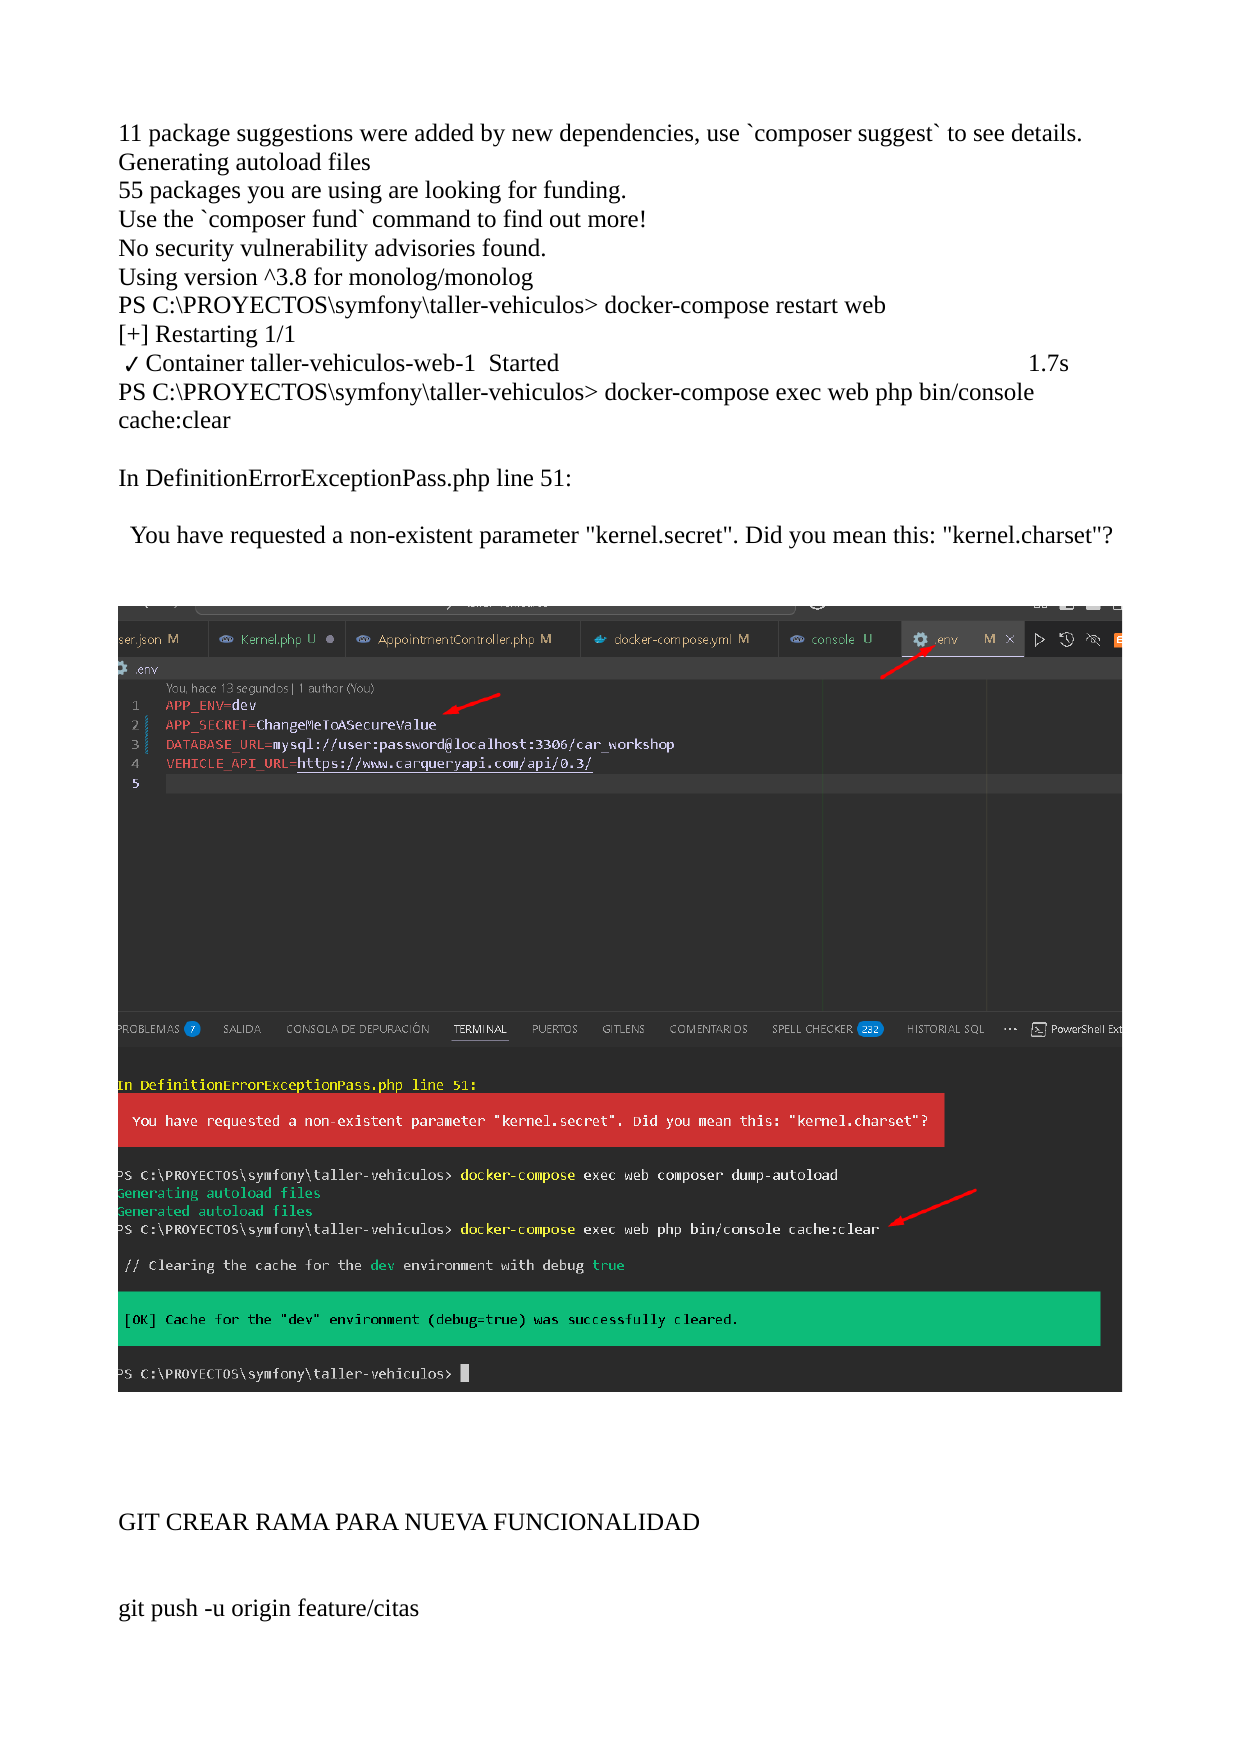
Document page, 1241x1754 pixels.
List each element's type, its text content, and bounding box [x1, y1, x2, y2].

text In DefinitionErrorExceptionPass.php line 51: [118, 463, 1122, 492]
text ✔ Container taller-vehiculos-web-1 Started 1.7s [118, 348, 1122, 377]
picture [118, 606, 1123, 1392]
text PS C:\PROYECTOS\symfony\taller-vehiculos> docker-compose exec web php bin/console cache:clear [118, 377, 1122, 434]
text No security vulnerability advisories found. [118, 233, 1122, 262]
text Using version ^3.8 for monolog/monolog [118, 262, 1122, 291]
text 11 package suggestions were added by new dependencies, use `composer suggest` to see details. [118, 118, 1122, 147]
text 55 packages you are using are looking for funding. [118, 176, 1122, 204]
text [+] Restarting 1/1 [118, 319, 1122, 348]
text You have requested a non-existent parameter "kernel.secret". Did you mean this: "kernel.charset"? [118, 521, 1122, 549]
text git push -u origin feature/citas [118, 1593, 1122, 1622]
text PS C:\PROYECTOS\symfony\taller-vehiculos> docker-compose restart web [118, 291, 1122, 319]
text GIT CREAR RAMA PARA NUEVA FUNCIONALIDAD [118, 1507, 1122, 1536]
text Use the `composer fund` command to find out more! [118, 204, 1122, 233]
text Generating autoload files [118, 147, 1122, 176]
